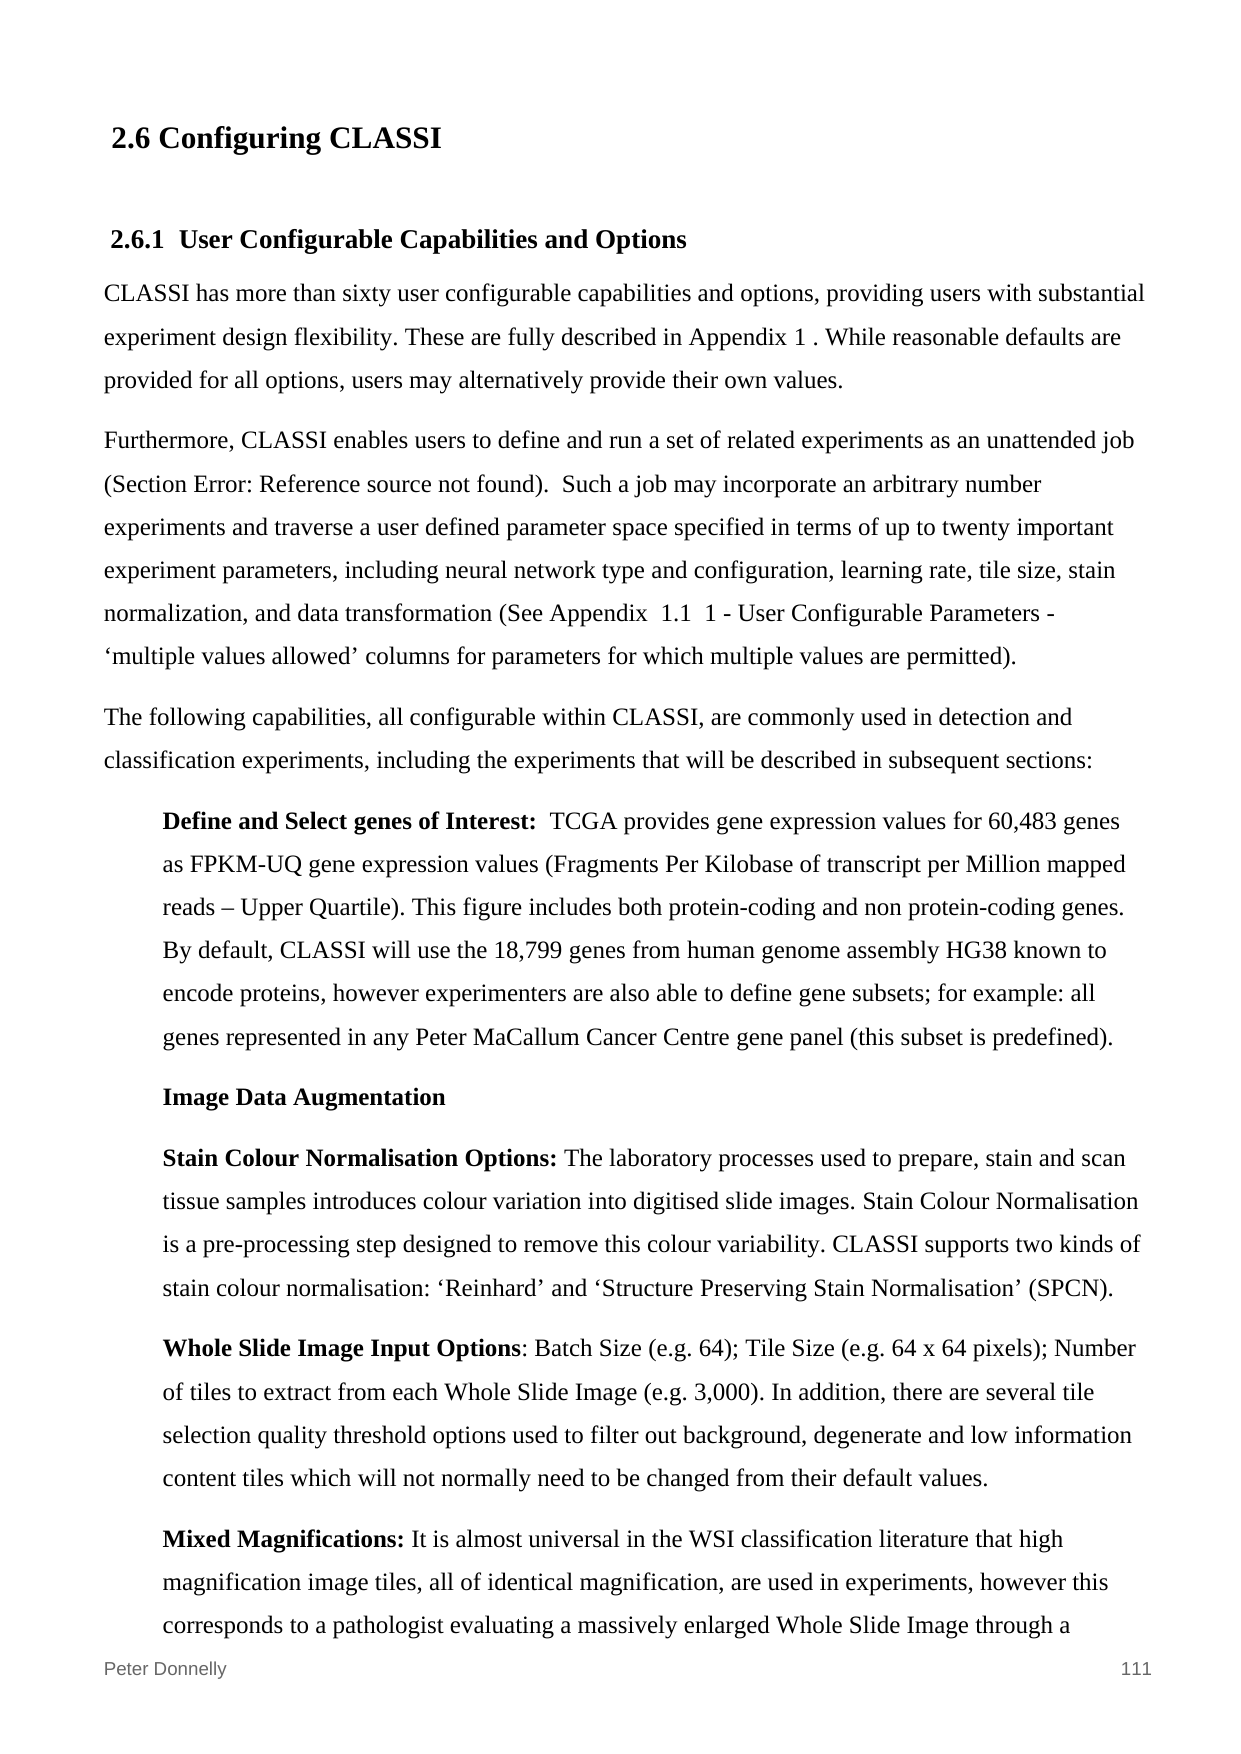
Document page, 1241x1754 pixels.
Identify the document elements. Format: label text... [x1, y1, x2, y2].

text Mixed Magnifications: It is almost universal in the WSI classification literature that high magnification image tiles, all of identical magnification, are used in experiments, however this corresponds to a pathologist evaluating a massively enlarged Whole Slide Image through a [162, 1524, 1146, 1639]
text Image Data Augmentation [162, 1082, 1146, 1111]
text Furthermore, CLASSI enables users to define and run a set of related experiments as an unattended job (Section Error: Reference source not found). Such a job may incorporate an arbitrary number experiments and traverse a user defined parameter space specified in terms of up to twenty important experiment parameters, including neural network type and configuration, learning rate, tile size, stain normalization, and data transformation (See Appendix 1.1 1 - User Configurable Parameters - ‘multiple values allowed’ columns for parameters for which multiple values are permitted). [103, 426, 1146, 670]
text CLASSI has more than sixty user configurable capabilities and options, providing users with substantial experiment design flexibility. These are fully described in Appendix 1. While reasonable defaults are provided for all options, users may alternatively provide their own values. [103, 278, 1146, 393]
text Stain Colour Normalisation Options: The laboratory processes used to prepare, stain and scan tissue samples introduces colour variation into digitised slide images. Stain Colour Normalisation is a pre-processing step designed to remove this colour variability. CLASSI supports two kinds of stain colour normalisation: ‘Reinhard’ and ‘Structure Preserving Stain Normalisation’ (SPCN). [162, 1143, 1146, 1301]
subtitle User Configurable Capabilities and Options [103, 224, 1146, 255]
text The following capabilities, all configurable within CLASSI, are commonly used in detection and classification experiments, including the experiments that will be described in subsequent sections: [103, 702, 1146, 774]
text Whole Slide Image Input Options: Batch Size (e.g. 64); Tile Size (e.g. 64 x 64 pixels); Number of tiles to extract from each Whole Slide Image (e.g. 3,000). In addition, there are several tile selection quality threshold options used to filter out background, degenerate and low information content tiles which will not normally need to be changed from their default values. [162, 1333, 1146, 1492]
subtitle Configuring CLASSI [103, 120, 1146, 156]
text Define and Select genes of Interest: TCGA provides gene expression values for 60,483 genes as FPKM-UQ gene expression values (Fragments Per Kilobase of transcript per Million mapped reads – Upper Quartile). This figure includes both protein-coding and non protein-coding genes. By default, CLASSI will use the 18,799 genes from human genome assembly HG38 known to encode proteins, however experimenters are also able to define gene subsets; for example: all genes represented in any Peter MaCallum Cancer Centre gene panel (this subset is predefined). [162, 806, 1146, 1050]
